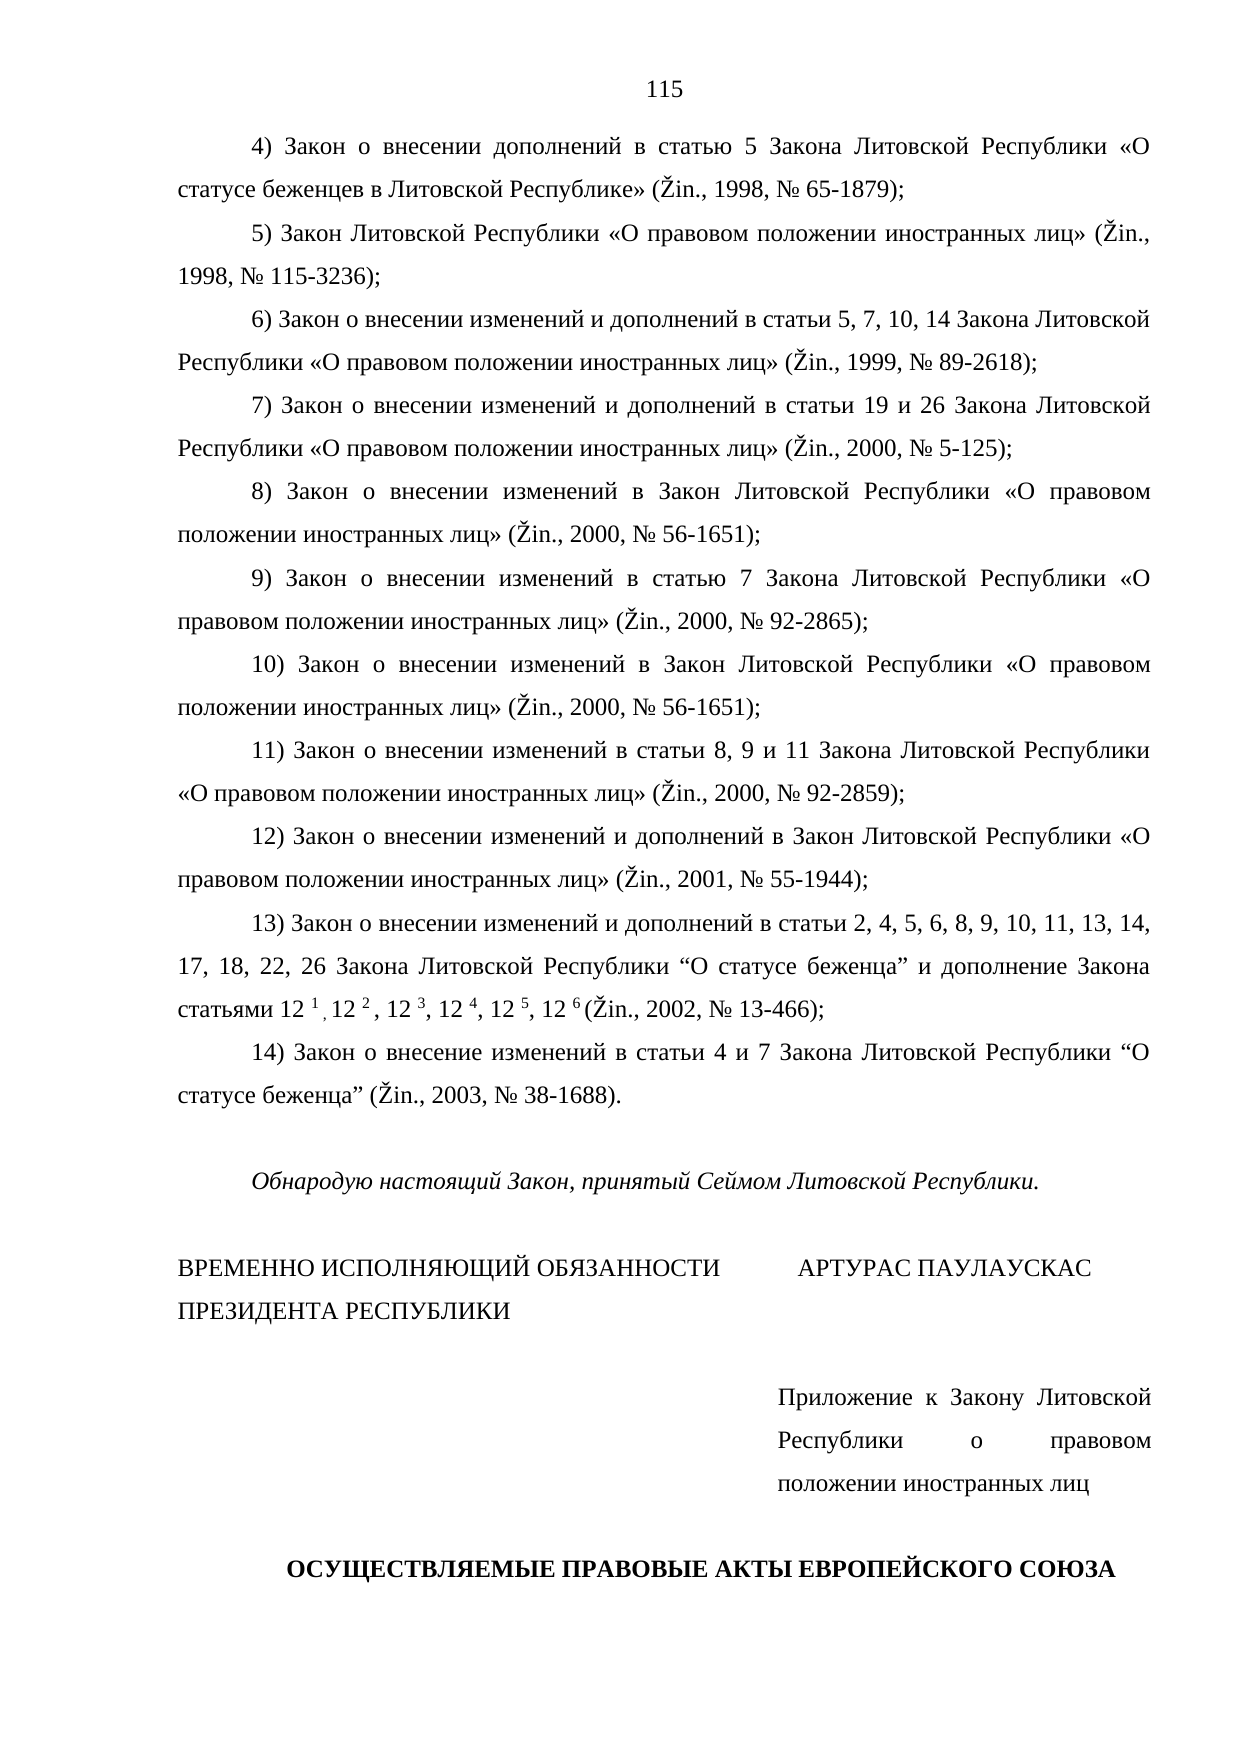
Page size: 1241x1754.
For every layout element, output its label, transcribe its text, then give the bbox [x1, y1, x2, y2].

text 12) Закон о внесении изменений и дополнений в Закон Литовской Республики «О правовом положении иностранных лиц» (Žin., 2001, № 55-1944); [177, 821, 1152, 893]
text 4) Закон о внесении дополнений в статью 5 Закона Литовской Республики «О статусе беженцев в Литовской Республике» (Žin., 1998, № 65-1879); [177, 131, 1152, 203]
text 14) Закон о внесение изменений в статьи 4 и 7 Закона Литовской Республики “О статусе беженца” (Žin., 2003, № 38-1688). [177, 1037, 1152, 1109]
text 11) Закон о внесении изменений в статьи 8, 9 и 11 Закона Литовской Республики «О правовом положении иностранных лиц» (Žin., 2000, № 92-2859); [177, 735, 1152, 807]
text 8) Закон о внесении изменений в Закон Литовской Республики «О правовом положении иностранных лиц» (Žin., 2000, № 56-1651); [177, 476, 1152, 548]
text Приложение к Закону Литовской Республики о правовом положении иностранных лиц [777, 1382, 1152, 1497]
text Обнародую настоящий Закон, принятый Сеймом Литовской Республики. [177, 1166, 1152, 1195]
text 5) Закон Литовской Республики «О правовом положении иностранных лиц» (Žin., 1998, № 115-3236); [177, 218, 1152, 289]
text 10) Закон о внесении изменений в Закон Литовской Республики «О правовом положении иностранных лиц» (Žin., 2000, № 56-1651); [177, 649, 1152, 721]
text 6) Закон о внесении изменений и дополнений в статьи 5, 7, 10, 14 Закона Литовской Республики «О правовом положении иностранных лиц» (Žin., 1999, № 89-2618); [177, 304, 1152, 376]
text ВРЕМЕННО ИСПОЛНЯЮЩИЙ ОБЯЗАННОСТИ АРТУРАС ПАУЛАУСКАС [177, 1253, 1152, 1281]
text ОСУЩЕСТВЛЯЕМЫЕ ПРАВОВЫЕ АКТЫ ЕВРОПЕЙСКОГО СОЮЗА [177, 1554, 1152, 1583]
text 13) Закон о внесении изменений и дополнений в статьи 2, 4, 5, 6, 8, 9, 10, 11, 13, 14, 17, 18, 22, 26 Закона Литовской Республики “О статусе беженца” и дополнение Закона статьями 12 1 , 12 2 , 12 3, 12 4, 12 5, 12 6 (Žin., 2002, № 13-466); [177, 908, 1152, 1023]
text 9) Закон о внесении изменений в статью 7 Закона Литовской Республики «О правовом положении иностранных лиц» (Žin., 2000, № 92-2865); [177, 563, 1152, 634]
text 7) Закон о внесении изменений и дополнений в статьи 19 и 26 Закона Литовской Республики «О правовом положении иностранных лиц» (Žin., 2000, № 5-125); [177, 390, 1152, 462]
text ПРЕЗИДЕНТА РЕСПУБЛИКИ [177, 1296, 1152, 1324]
